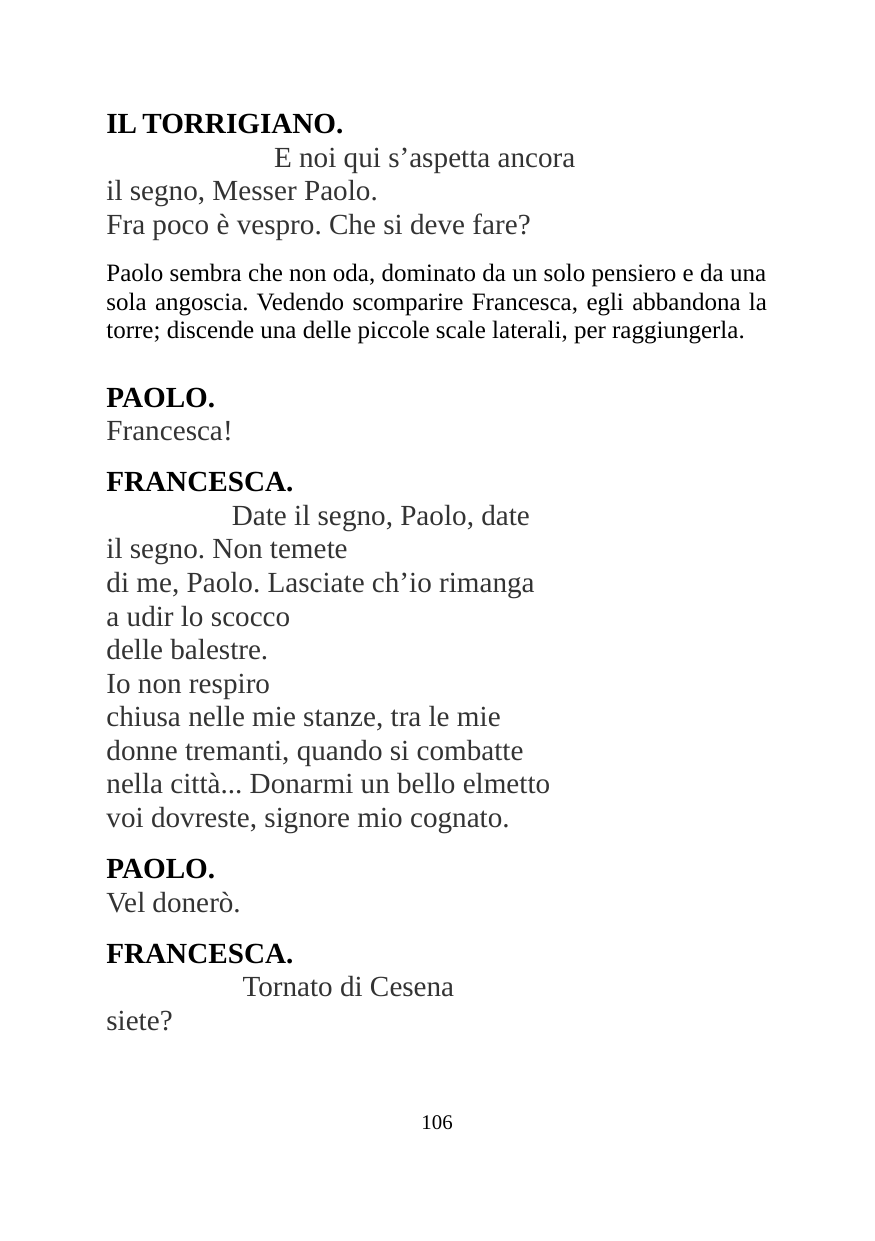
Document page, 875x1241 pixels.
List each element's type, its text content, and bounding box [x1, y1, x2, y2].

text Tornato di Cesena [242, 969, 767, 1003]
text Date il segno, Paolo, date [232, 498, 767, 532]
text E noi qui s’aspetta ancora [274, 140, 767, 173]
text Vel donerò. [106, 885, 767, 918]
text FRANCESCA. [106, 464, 767, 498]
text Paolo sembra che non oda, dominato da un solo pensiero e da una sola angoscia. Vedendo scomparire Francesca, egli abbandona la torre; discende una delle piccole scale laterali, per raggiungerla. [106, 258, 767, 344]
text siete? [106, 1003, 767, 1037]
text FRANCESCA. [106, 936, 767, 969]
text PAOLO. [106, 380, 767, 413]
text il segno. Non temete di me, Paolo. Lasciate ch’io rimanga a udir lo scocco delle balestre. Io non respiro chiusa nelle mie stanze, tra le mie donne tremanti, quando si combatte nella città... Donarmi un bello elmetto voi dovreste, signore mio cognato. [106, 532, 767, 833]
text Francesca! [106, 413, 767, 447]
text PAOLO. [106, 851, 767, 885]
text il segno, Messer Paolo. Fra poco è vespro. Che si deve fare? [106, 173, 767, 240]
text IL TORRIGIANO. [106, 106, 767, 140]
